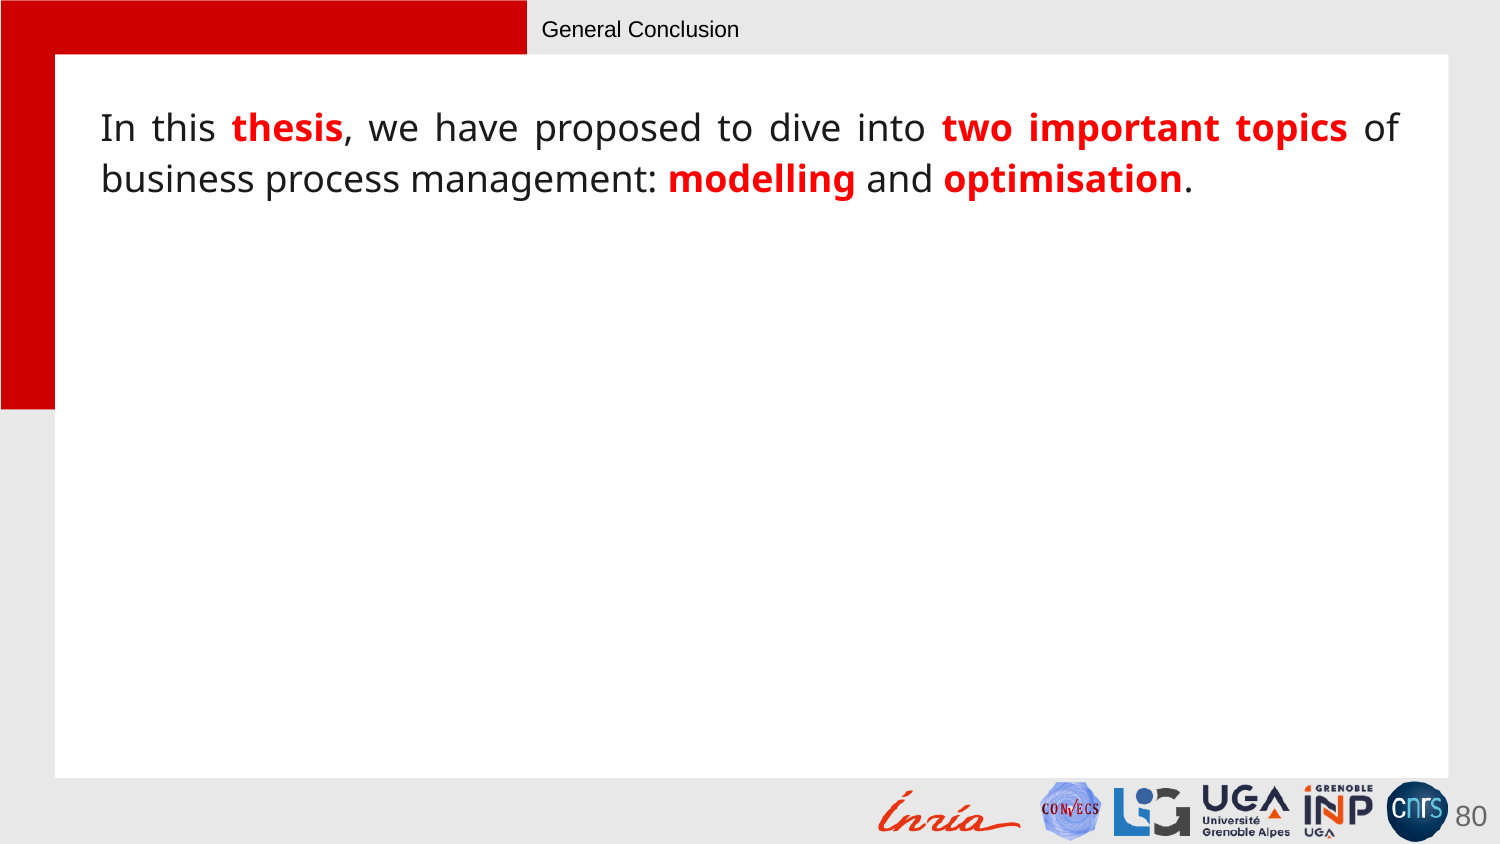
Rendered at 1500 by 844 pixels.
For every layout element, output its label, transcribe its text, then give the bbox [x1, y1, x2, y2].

picture [0, 0, 1500, 844]
title General Conclusion [526, 0, 1166, 58]
text_box In this thesis, we have proposed to dive into two important topics of business process management: modelling and optimisation. [85, 81, 1415, 216]
text_box 80 [1438, 784, 1500, 844]
